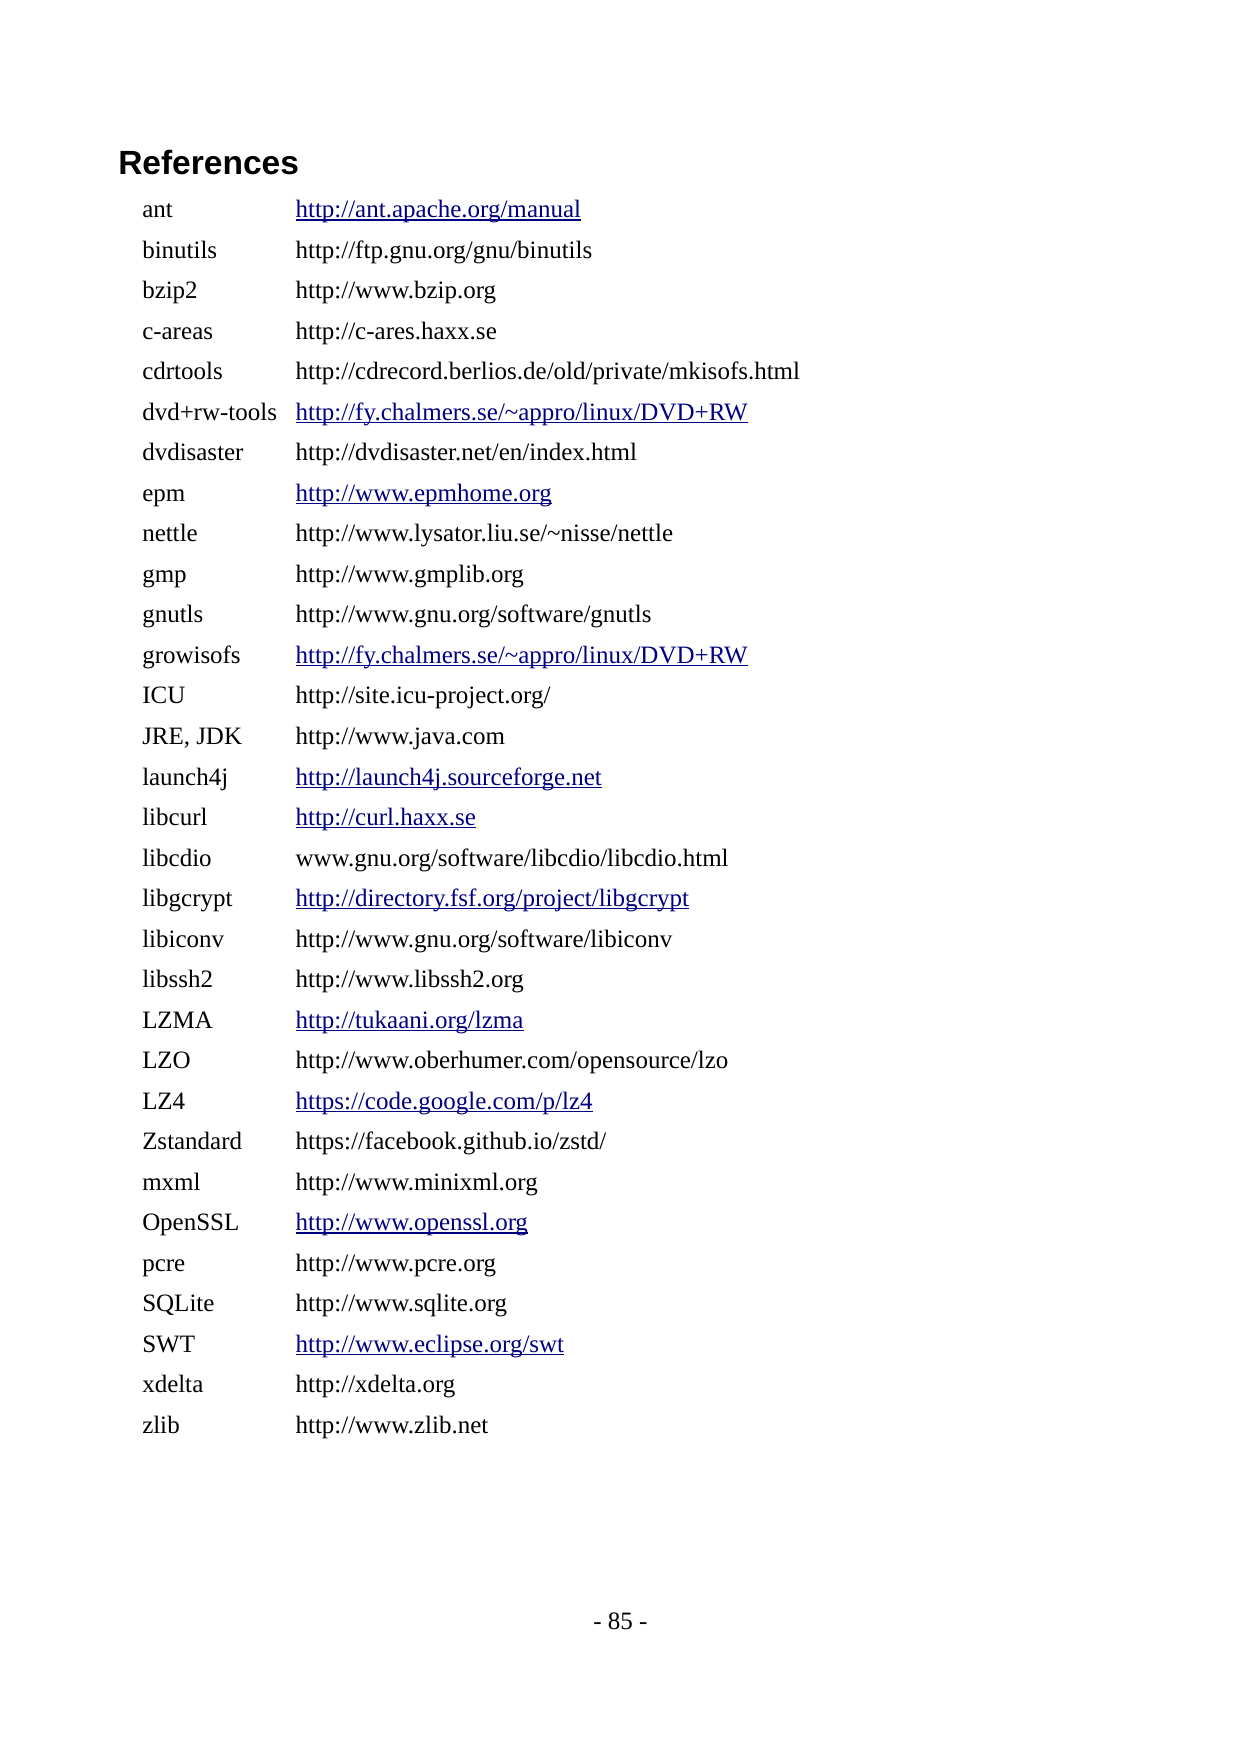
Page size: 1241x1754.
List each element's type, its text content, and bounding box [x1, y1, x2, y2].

text dvd+rw-tools http://fy.chalmers.se/~appro/linux/DVD+RW [118, 397, 1122, 426]
text dvdisaster http://dvdisaster.net/en/index.html [118, 437, 1122, 466]
text bzip2 http://www.bzip.org [118, 275, 1122, 304]
text launch4j http://launch4j.sourceforge.net [118, 762, 1122, 790]
subtitle References [118, 143, 1122, 182]
text LZMA http://tukaani.org/lzma [118, 1005, 1122, 1033]
text libiconv http://www.gnu.org/software/libiconv [118, 924, 1122, 952]
text c-areas http://c-ares.haxx.se [118, 316, 1122, 344]
text mxml http://www.minixml.org [118, 1167, 1122, 1196]
text nettle http://www.lysator.liu.se/~nisse/nettle [118, 518, 1122, 547]
text gmp http://www.gmplib.org [118, 559, 1122, 588]
text cdrtools http://cdrecord.berlios.de/old/private/mkisofs.html [118, 356, 1122, 385]
text libcurl http://curl.haxx.se [118, 802, 1122, 831]
text libssh2 http://www.libssh2.org [118, 964, 1122, 993]
text LZ4 https://code.google.com/p/lz4 [118, 1086, 1122, 1114]
text binutils http://ftp.gnu.org/gnu/binutils [118, 235, 1122, 263]
text OpenSSL http://www.openssl.org [118, 1207, 1122, 1236]
text SQLite http://www.sqlite.org [118, 1288, 1122, 1317]
text libgcrypt http://directory.fsf.org/project/libgcrypt [118, 883, 1122, 912]
text epm http://www.epmhome.org [118, 478, 1122, 507]
text JRE, JDK http://www.java.com [118, 721, 1122, 750]
text zlib http://www.zlib.net [118, 1410, 1122, 1439]
text Zstandard https://facebook.github.io/zstd/ [118, 1126, 1122, 1155]
text pcre http://www.pcre.org [118, 1248, 1122, 1277]
text xdelta http://xdelta.org [118, 1369, 1122, 1398]
text LZO http://www.oberhumer.com/opensource/lzo [118, 1045, 1122, 1074]
text ant http://ant.apache.org/manual [118, 194, 1122, 223]
text gnutls http://www.gnu.org/software/gnutls [118, 599, 1122, 628]
text SWT http://www.eclipse.org/swt [118, 1329, 1122, 1358]
text libcdio www.gnu.org/software/libcdio/libcdio.html [118, 843, 1122, 871]
text growisofs http://fy.chalmers.se/~appro/linux/DVD+RW [118, 640, 1122, 669]
text ICU http://site.icu-project.org/ [118, 681, 1122, 709]
